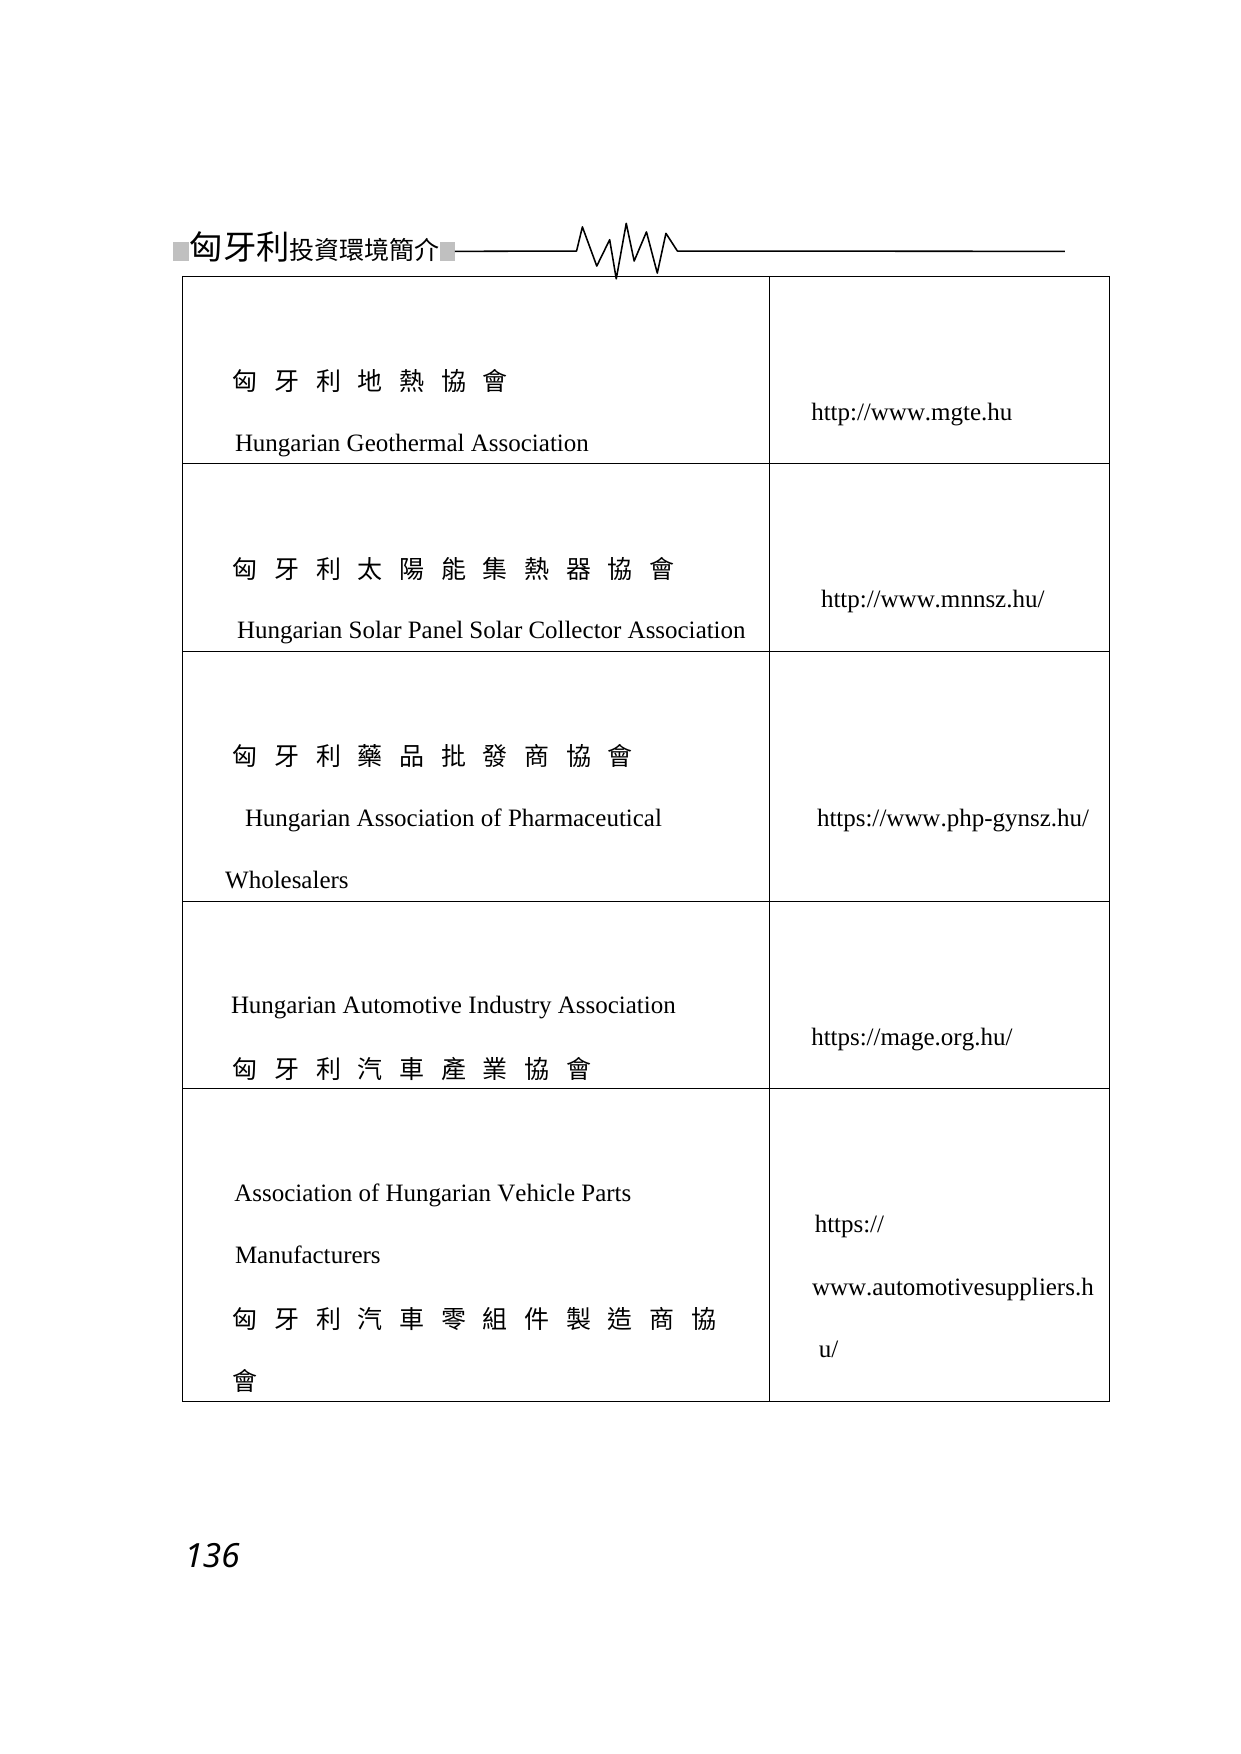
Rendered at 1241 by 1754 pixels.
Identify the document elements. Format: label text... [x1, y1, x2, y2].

table_cell https://www.automotivesuppliers.hu/ [770, 1089, 1109, 1401]
table_cell 匈牙利地熱協會 Hungarian Geothermal Association [183, 277, 769, 463]
table_cell https://www.php-gynsz.hu/ [770, 652, 1109, 901]
table_cell Hungarian Automotive Industry Association 匈牙利汽車產業協會 [183, 902, 769, 1088]
table_cell 匈牙利藥品批發商協會 Hungarian Association of Pharmaceutical Wholesalers [183, 652, 769, 901]
table_cell Association of Hungarian Vehicle Parts Manufacturers 匈牙利汽車零組件製造商協會 [183, 1089, 769, 1401]
table_cell http://www.mnnsz.hu/ [770, 464, 1109, 651]
table_cell http://www.mgte.hu [770, 277, 1109, 463]
table_cell 匈牙利太陽能集熱器協會 Hungarian Solar Panel Solar Collector Association [183, 464, 769, 651]
table_cell https://mage.org.hu/ [770, 902, 1109, 1088]
